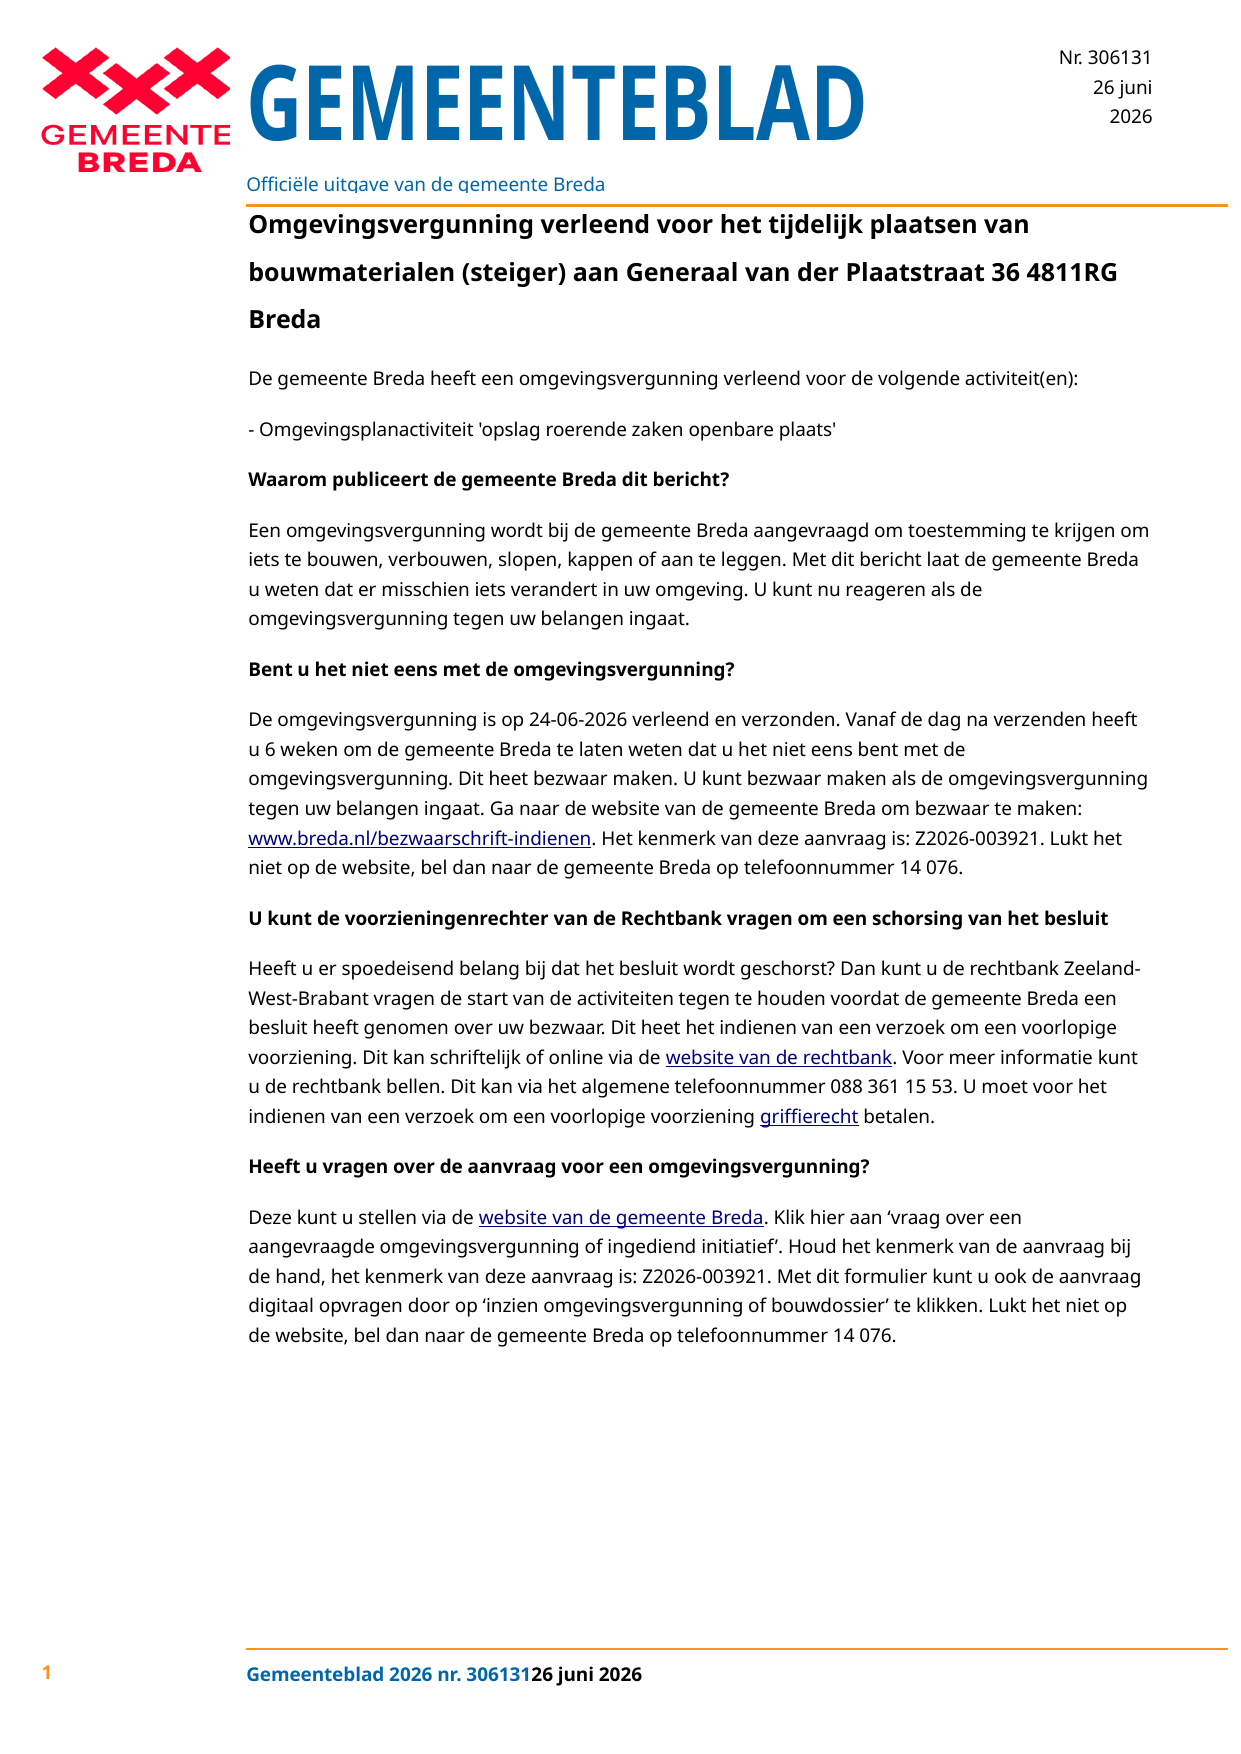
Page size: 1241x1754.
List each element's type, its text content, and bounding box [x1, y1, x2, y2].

text Heeft u er spoedeisend belang bij dat het besluit wordt geschorst? Dan kunt u de rechtbank Zeeland-West-Brabant vragen de start van de activiteiten tegen te houden voordat de gemeente Breda een besluit heeft genomen over uw bezwaar. Dit heet het indienen van een verzoek om een voorlopige voorziening. Dit kan schriftelijk of online via de website van de rechtbank. Voor meer informatie kunt u de rechtbank bellen. Dit kan via het algemene telefoonnummer 088 361 15 53. U moet voor het indienen van een verzoek om een voorlopige voorziening griffierecht betalen. [248, 955, 1152, 1129]
text Een omgevingsvergunning wordt bij de gemeente Breda aangevraagd om toestemming te krijgen om iets te bouwen, verbouwen, slopen, kappen of aan te leggen. Met dit bericht laat de gemeente Breda u weten dat er misschien iets verandert in uw omgeving. U kunt nu reageren als de omgevingsvergunning tegen uw belangen ingaat. [248, 517, 1152, 631]
picture [41, 47, 231, 172]
text De gemeente Breda heeft een omgevingsvergunning verleend voor de volgende activiteit(en): [248, 366, 1152, 391]
text Bent u het niet eens met de omgevingsvergunning? [248, 656, 1152, 682]
text De omgevingsvergunning is op 24-06-2026 verleend en verzonden. Vanaf de dag na verzenden heeft u 6 weken om de gemeente Breda te laten weten dat u het niet eens bent met de omgevingsvergunning. Dit heet bezwaar maken. U kunt bezwaar maken als de omgevingsvergunning tegen uw belangen ingaat. Ga naar de website van de gemeente Breda om bezwaar te maken: www.breda.nl/bezwaarschrift-indienen. Het kenmerk van deze aanvraag is: Z2026-003921. Lukt het niet op de website, bel dan naar de gemeente Breda op telefoonnummer 14 076. [248, 706, 1152, 880]
text U kunt de voorzieningenrechter van de Rechtbank vragen om een schorsing van het besluit [248, 905, 1152, 930]
text - Omgevingsplanactiviteit 'opslag roerende zaken openbare plaats' [248, 416, 1152, 442]
text Deze kunt u stellen via de website van de gemeente Breda. Klik hier aan ‘vraag over een aangevraagde omgevingsvergunning of ingediend initiatief’. Houd het kenmerk van de aanvraag bij de hand, het kenmerk van deze aanvraag is: Z2026-003921. Met dit formulier kunt u ook de aanvraag digitaal opvragen door op ‘inzien omgevingsvergunning of bouwdossier’ te klikken. Lukt het niet op de website, bel dan naar de gemeente Breda op telefoonnummer 14 076. [248, 1204, 1152, 1348]
text Heeft u vragen over de aanvraag voor een omgevingsvergunning? [248, 1153, 1152, 1179]
text Omgevingsvergunning verleend voor het tijdelijk plaatsen van bouwmaterialen (steiger) aan Generaal van der Plaatstraat 36 4811RG Breda [248, 207, 1152, 336]
text Waarom publiceert de gemeente Breda dit bericht? [248, 466, 1152, 492]
